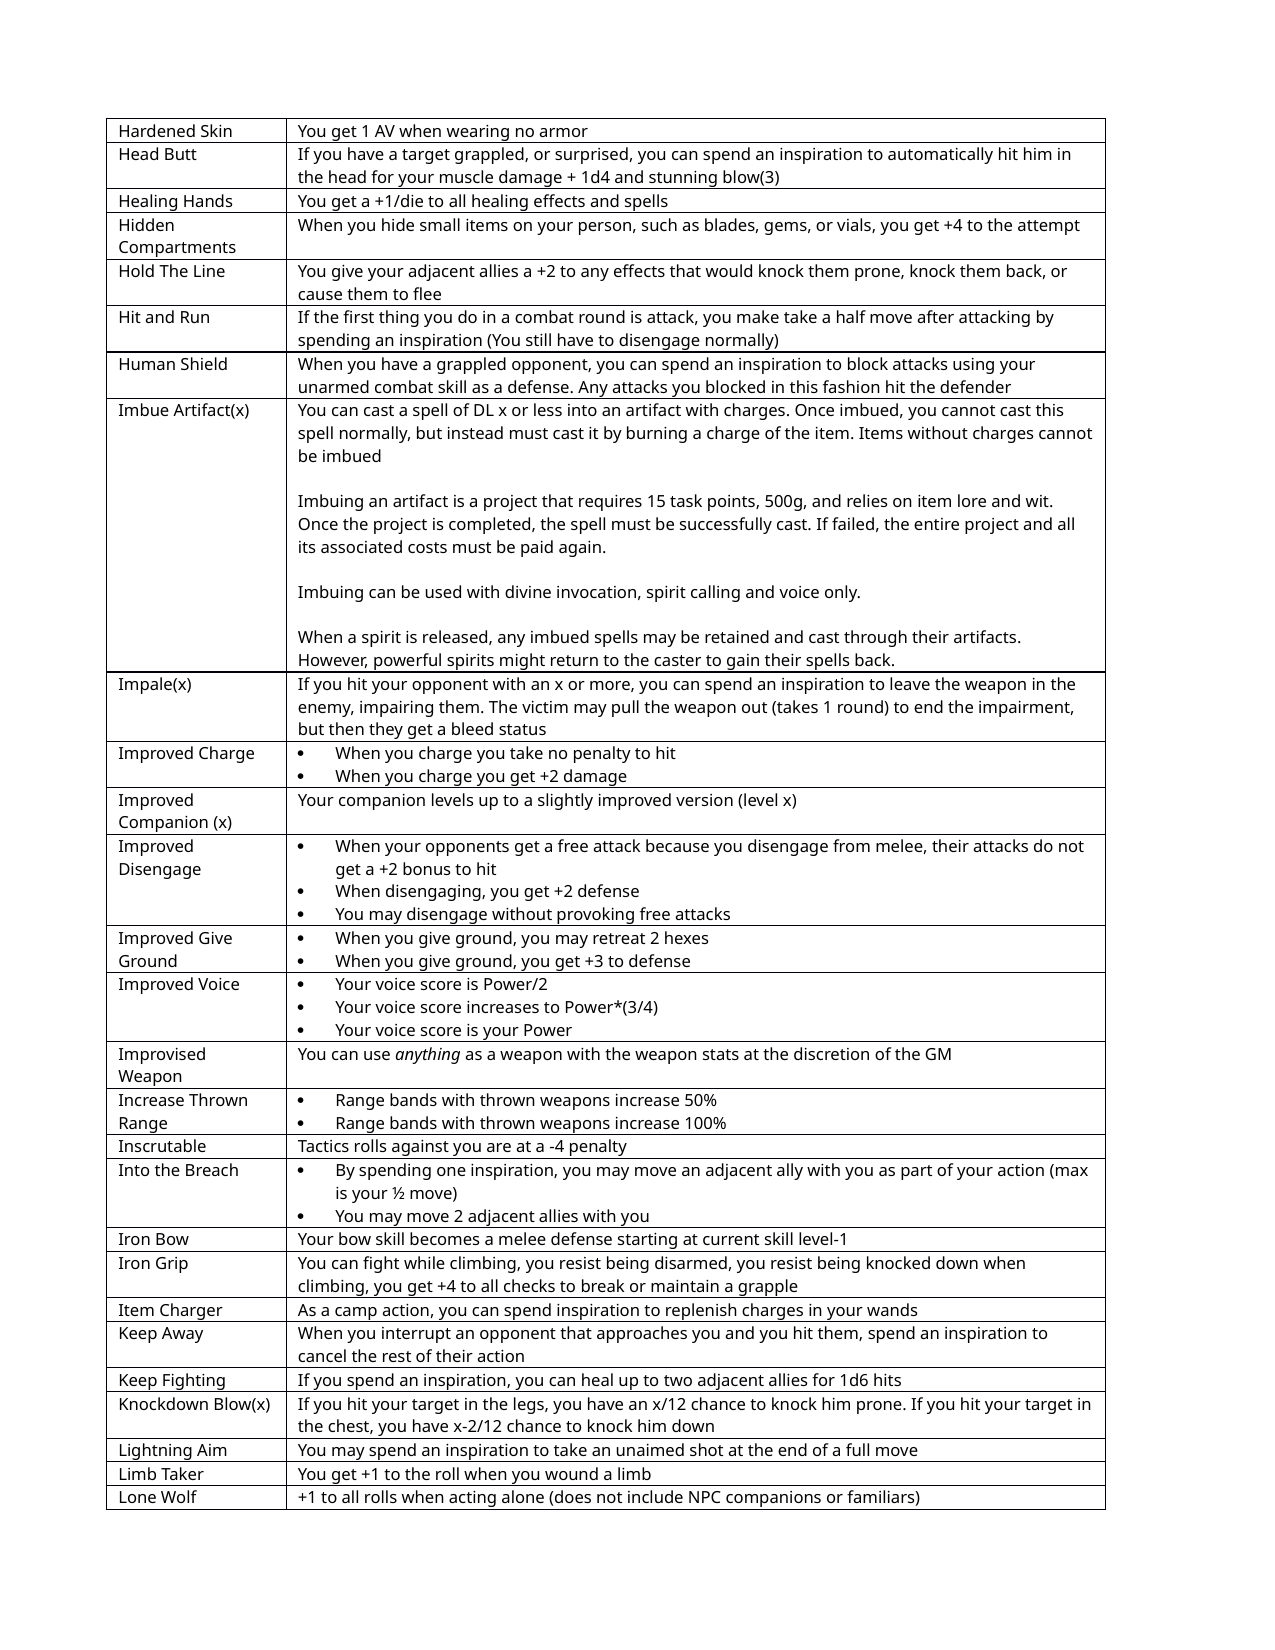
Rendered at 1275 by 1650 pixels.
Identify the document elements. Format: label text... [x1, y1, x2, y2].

table_cell Inscrutable [107, 1135, 286, 1158]
table_cell When your opponents get a free attack because you disengage from melee, their attacks do not get a +2 bonus to hit When disengaging, you get +2 defense You may disengage without provoking free attacks [287, 835, 1105, 925]
table_cell Imbue Artifact(x) [107, 399, 286, 671]
table_cell +1 to all rolls when acting alone (does not include NPC companions or familiars) [287, 1486, 1105, 1509]
table_cell When you have a grappled opponent, you can spend an inspiration to block attacks using your unarmed combat skill as a defense. Any attacks you blocked in this fashion hit the defender [287, 353, 1105, 398]
table_cell Knockdown Blow(x) [107, 1392, 286, 1437]
table_cell Improvised Weapon [107, 1042, 286, 1087]
table_cell You get 1 AV when wearing no armor [287, 119, 1105, 142]
table_cell Improved Voice [107, 973, 286, 1041]
table_cell Healing Hands [107, 189, 286, 212]
table_cell You can fight while climbing, you resist being disarmed, you resist being knocked down when climbing, you get +4 to all checks to break or maintain a grapple [287, 1252, 1105, 1297]
table_cell Item Charger [107, 1298, 286, 1321]
table_cell Improved Disengage [107, 835, 286, 925]
table_cell Keep Away [107, 1322, 286, 1367]
table_cell Iron Bow [107, 1228, 286, 1251]
table_cell Hardened Skin [107, 119, 286, 142]
table_cell When you hide small items on your person, such as blades, gems, or vials, you get +4 to the attempt [287, 213, 1105, 258]
table_cell Human Shield [107, 353, 286, 398]
table_cell You get +1 to the roll when you wound a limb [287, 1462, 1105, 1485]
table_cell If you hit your opponent with an x or more, you can spend an inspiration to leave the weapon in the enemy, impairing them. The victim may pull the weapon out (takes 1 round) to end the impairment, but then they get a bleed status [287, 673, 1105, 741]
table_cell Your companion levels up to a slightly improved version (level x) [287, 788, 1105, 833]
table_cell Tactics rolls against you are at a -4 penalty [287, 1135, 1105, 1158]
table_cell Keep Fighting [107, 1368, 286, 1391]
table_cell You may spend an inspiration to take an unaimed shot at the end of a full move [287, 1439, 1105, 1461]
table_cell If you spend an inspiration, you can heal up to two adjacent allies for 1d6 hits [287, 1368, 1105, 1391]
table_cell If you have a target grappled, or surprised, you can spend an inspiration to automatically hit him in the head for your muscle damage + 1d4 and stunning blow(3) [287, 143, 1105, 188]
table_cell Your bow skill becomes a melee defense starting at current skill level-1 [287, 1228, 1105, 1251]
table_cell If the first thing you do in a combat round is attack, you make take a half move after attacking by spending an inspiration (You still have to disengage normally) [287, 306, 1105, 351]
table_cell You can use anything as a weapon with the weapon stats at the discretion of the GM [287, 1042, 1105, 1087]
table_cell When you give ground, you may retreat 2 hexes When you give ground, you get +3 to defense [287, 926, 1105, 972]
table_cell Hidden Compartments [107, 213, 286, 258]
table_cell You give your adjacent allies a +2 to any effects that would knock them prone, knock them back, or cause them to flee [287, 260, 1105, 305]
table_cell You can cast a spell of DL x or less into an artifact with charges. Once imbued, you cannot cast this spell normally, but instead must cast it by burning a charge of the item. Items without charges cannot be imbued Imbuing an artifact is a project that requires 15 task points, 500g, and relies on item lore and wit. Once the project is completed, the spell must be successfully cast. If failed, the entire project and all its associated costs must be paid again. Imbuing can be used with divine invocation, spirit calling and voice only. When a spirit is released, any imbued spells may be retained and cast through their artifacts. However, powerful spirits might return to the caster to gain their spells back. [287, 399, 1105, 671]
table_cell Improved Charge [107, 742, 286, 787]
table_cell Head Butt [107, 143, 286, 188]
table_cell As a camp action, you can spend inspiration to replenish charges in your wands [287, 1298, 1105, 1321]
table_cell Hold The Line [107, 260, 286, 305]
table_cell Improved Companion (x) [107, 788, 286, 833]
table_cell Into the Breach [107, 1159, 286, 1227]
table_cell When you interrupt an opponent that approaches you and you hit them, spend an inspiration to cancel the rest of their action [287, 1322, 1105, 1367]
table_cell Hit and Run [107, 306, 286, 351]
table_cell Iron Grip [107, 1252, 286, 1297]
table_cell Impale(x) [107, 673, 286, 741]
table_cell Limb Taker [107, 1462, 286, 1485]
table_cell You get a +1/die to all healing effects and spells [287, 189, 1105, 212]
table_cell By spending one inspiration, you may move an adjacent ally with you as part of your action (max is your ½ move) You may move 2 adjacent allies with you [287, 1159, 1105, 1227]
table_cell Increase Thrown Range [107, 1089, 286, 1134]
table_cell Lone Wolf [107, 1486, 286, 1509]
table_cell Improved Give Ground [107, 926, 286, 972]
table_cell If you hit your target in the legs, you have an x/12 chance to knock him prone. If you hit your target in the chest, you have x-2/12 chance to knock him down [287, 1392, 1105, 1437]
table_cell Lightning Aim [107, 1439, 286, 1461]
table_cell When you charge you take no penalty to hit When you charge you get +2 damage [287, 742, 1105, 787]
table_cell Your voice score is Power/2 Your voice score increases to Power*(3/4) Your voice score is your Power [287, 973, 1105, 1041]
table_cell Range bands with thrown weapons increase 50% Range bands with thrown weapons increase 100% [287, 1089, 1105, 1134]
